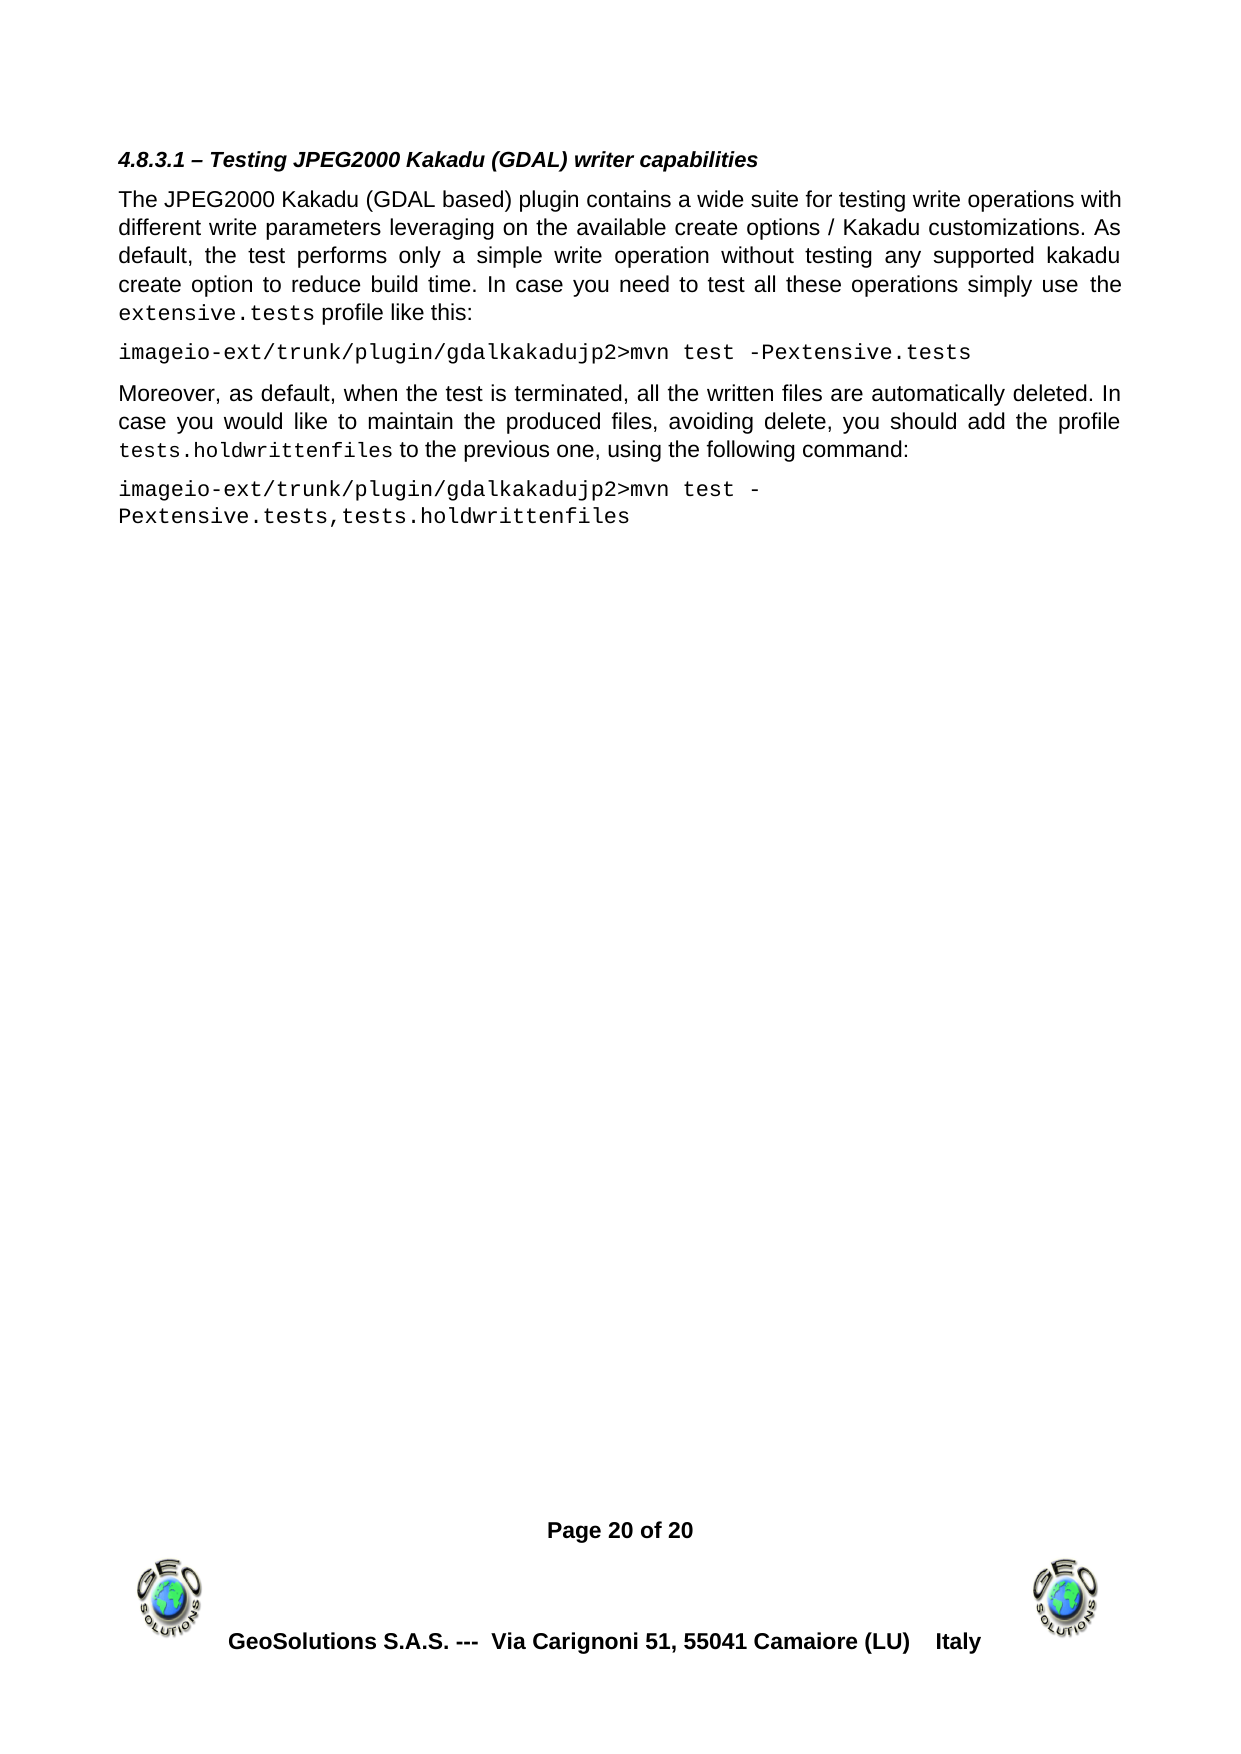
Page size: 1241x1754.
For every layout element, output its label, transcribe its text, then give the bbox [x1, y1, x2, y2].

picture [1030, 1552, 1101, 1641]
text The JPEG2000 Kakadu (GDAL based) plugin contains a wide suite for testing write operations with different write parameters leveraging on the available create options / Kakadu customizations. As default, the test performs only a simple write operation without testing any supported kakadu create option to reduce build time. In case you need to test all these operations simply use the extensive.tests profile like this: [118, 187, 1122, 327]
text imageio-ext/trunk/plugin/gdalkakadujp2>mvn test -Pextensive.tests,tests.holdwrittenfiles [118, 478, 1122, 530]
picture [134, 1552, 205, 1641]
text Moreover, as default, when the test is terminated, all the written files are automatically deleted. In case you would like to maintain the produced files, avoiding delete, you should add the profile tests.holdwrittenfiles to the previous one, using the following command: [118, 380, 1122, 463]
subtitle 4.8.3.1 – Testing JPEG2000 Kakadu (GDAL) writer capabilities [118, 148, 1122, 172]
text imageio-ext/trunk/plugin/gdalkakadujp2>mvn test -Pextensive.tests [118, 341, 1122, 366]
